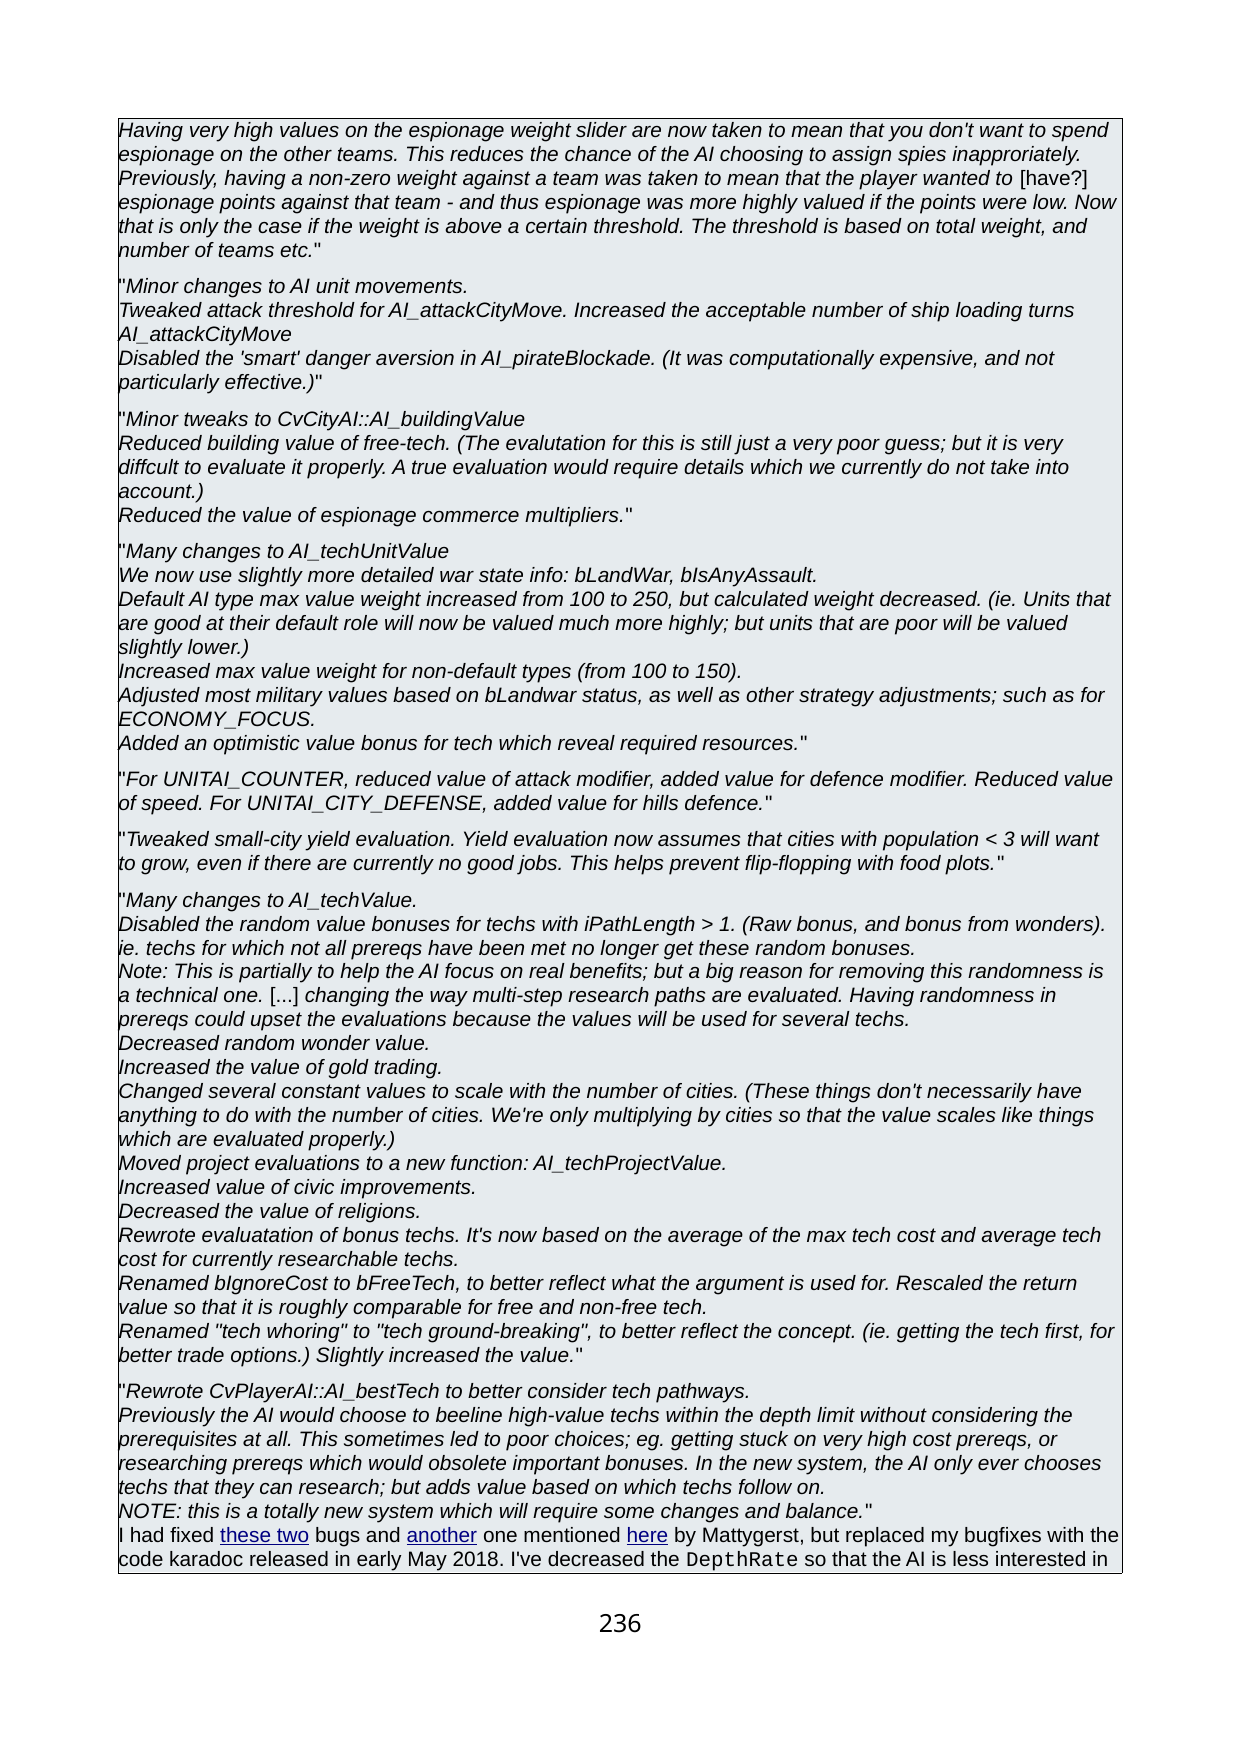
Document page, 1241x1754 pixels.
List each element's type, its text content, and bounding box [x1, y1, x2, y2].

table_cell Having very high values on the espionage weight slider are now taken to mean that you don't want to spend espionage on the other teams. This reduces the chance of the AI choosing to assign spies inapproriately. Previously, having a non-zero weight against a team was taken to mean that the player wanted to [have?] espionage points against that team - and thus espionage was more highly valued if the points were low. Now that is only the case if the weight is above a certain threshold. The threshold is based on total weight, and number of teams etc." "Minor changes to AI unit movements. Tweaked attack threshold for AI_attackCityMove. Increased the acceptable number of ship loading turns AI_attackCityMove Disabled the 'smart' danger aversion in AI_pirateBlockade. (It was computationally expensive, and not particularly effective.)" "Minor tweaks to CvCityAI::AI_buildingValue Reduced building value of free-tech. (The evalutation for this is still just a very poor guess; but it is very diffcult to evaluate it properly. A true evaluation would require details which we currently do not take into account.) Reduced the value of espionage commerce multipliers." "Many changes to AI_techUnitValue We now use slightly more detailed war state info: bLandWar, bIsAnyAssault. Default AI type max value weight increased from 100 to 250, but calculated weight decreased. (ie. Units that are good at their default role will now be valued much more highly; but units that are poor will be valued slightly lower.) Increased max value weight for non-default types (from 100 to 150). Adjusted most military values based on bLandwar status, as well as other strategy adjustments; such as for ECONOMY_FOCUS. Added an optimistic value bonus for tech which reveal required resources." "For UNITAI_COUNTER, reduced value of attack modifier, added value for defence modifier. Reduced value of speed. For UNITAI_CITY_DEFENSE, added value for hills defence." "Tweaked small-city yield evaluation. Yield evaluation now assumes that cities with population < 3 will want to grow, even if there are currently no good jobs. This helps prevent flip-flopping with food plots." "Many changes to AI_techValue. Disabled the random value bonuses for techs with iPathLength > 1. (Raw bonus, and bonus from wonders). ie. techs for which not all prereqs have been met no longer get these random bonuses. Note: This is partially to help the AI focus on real benefits; but a big reason for removing this randomness is a technical one. [...] changing the way multi-step research paths are evaluated. Having randomness in prereqs could upset the evaluations because the values will be used for several techs. Decreased random wonder value. Increased the value of gold trading. Changed several constant values to scale with the number of cities. (These things don't necessarily have anything to do with the number of cities. We're only multiplying by cities so that the value scales like things which are evaluated properly.) Moved project evaluations to a new function: AI_techProjectValue. Increased value of civic improvements. Decreased the value of religions. Rewrote evaluatation of bonus techs. It's now based on the average of the max tech cost and average tech cost for currently researchable techs. Renamed bIgnoreCost to bFreeTech, to better reflect what the argument is used for. Rescaled the return value so that it is roughly comparable for free and non-free tech. Renamed "tech whoring" to "tech ground-breaking", to better reflect the concept. (ie. getting the tech first, for better trade options.) Slightly increased the value." "Rewrote CvPlayerAI::AI_bestTech to better consider tech pathways. Previously the AI would choose to beeline high-value techs within the depth limit without considering the prerequisites at all. This sometimes led to poor choices; eg. getting stuck on very high cost prereqs, or researching prereqs which would obsolete important bonuses. In the new system, the AI only ever chooses techs that they can research; but adds value based on which techs follow on. NOTE: this is a totally new system which will require some changes and balance." I had fixed these two bugs and another one mentioned here by Mattygerst, but replaced my bugfixes with the code karadoc released in early May 2018. I've decreased the DepthRate so that the AI is less interested in [119, 119, 1122, 1572]
